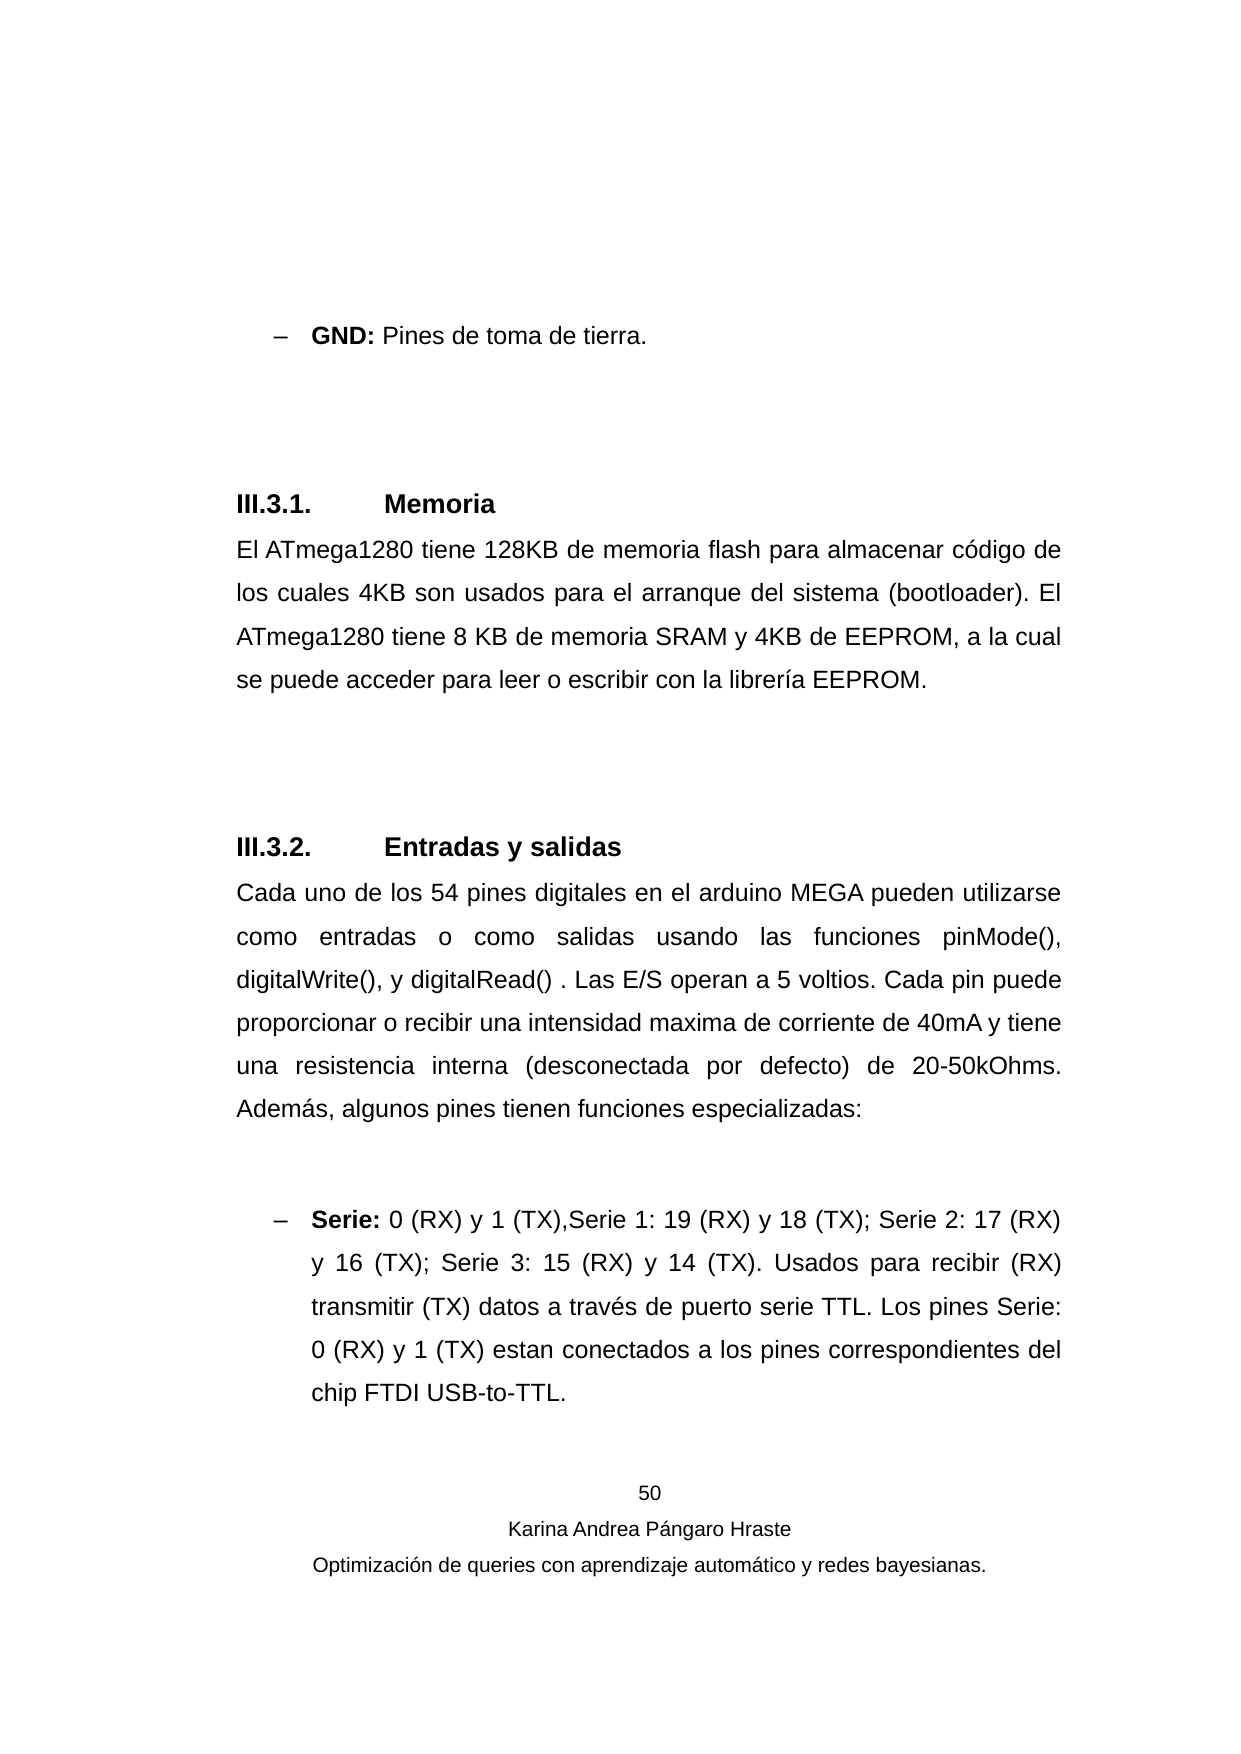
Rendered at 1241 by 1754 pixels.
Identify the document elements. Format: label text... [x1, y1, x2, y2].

text Cada uno de los 54 pines digitales en el arduino MEGA pueden utilizarse como entradas o como salidas usando las funciones pinMode(), digitalWrite(), y digitalRead() . Las E/S operan a 5 voltios. Cada pin puede proporcionar o recibir una intensidad maxima de corriente de 40mA y tiene una resistencia interna (desconectada por defecto) de 20-50kOhms. Además, algunos pines tienen funciones especializadas: [236, 878, 1063, 1123]
list GND: Pines de toma de tierra. [274, 321, 1063, 350]
subtitle Entradas y salidas [236, 831, 1063, 863]
text El ATmega1280 tiene 128KB de memoria flash para almacenar código de los cuales 4KB son usados para el arranque del sistema (bootloader). El ATmega1280 tiene 8 KB de memoria SRAM y 4KB de EEPROM, a la cual se puede acceder para leer o escribir con la librería EEPROM. [236, 535, 1063, 693]
list Serie: 0 (RX) y 1 (TX),Serie 1: 19 (RX) y 18 (TX); Serie 2: 17 (RX) y 16 (TX); Serie 3: 15 (RX) y 14 (TX). Usados para recibir (RX) transmitir (TX) datos a través de puerto serie TTL. Los pines Serie: 0 (RX) y 1 (TX) estan conectados a los pines correspondientes del chip FTDI USB-to-TTL. [274, 1205, 1063, 1407]
subtitle Memoria [236, 488, 1063, 519]
